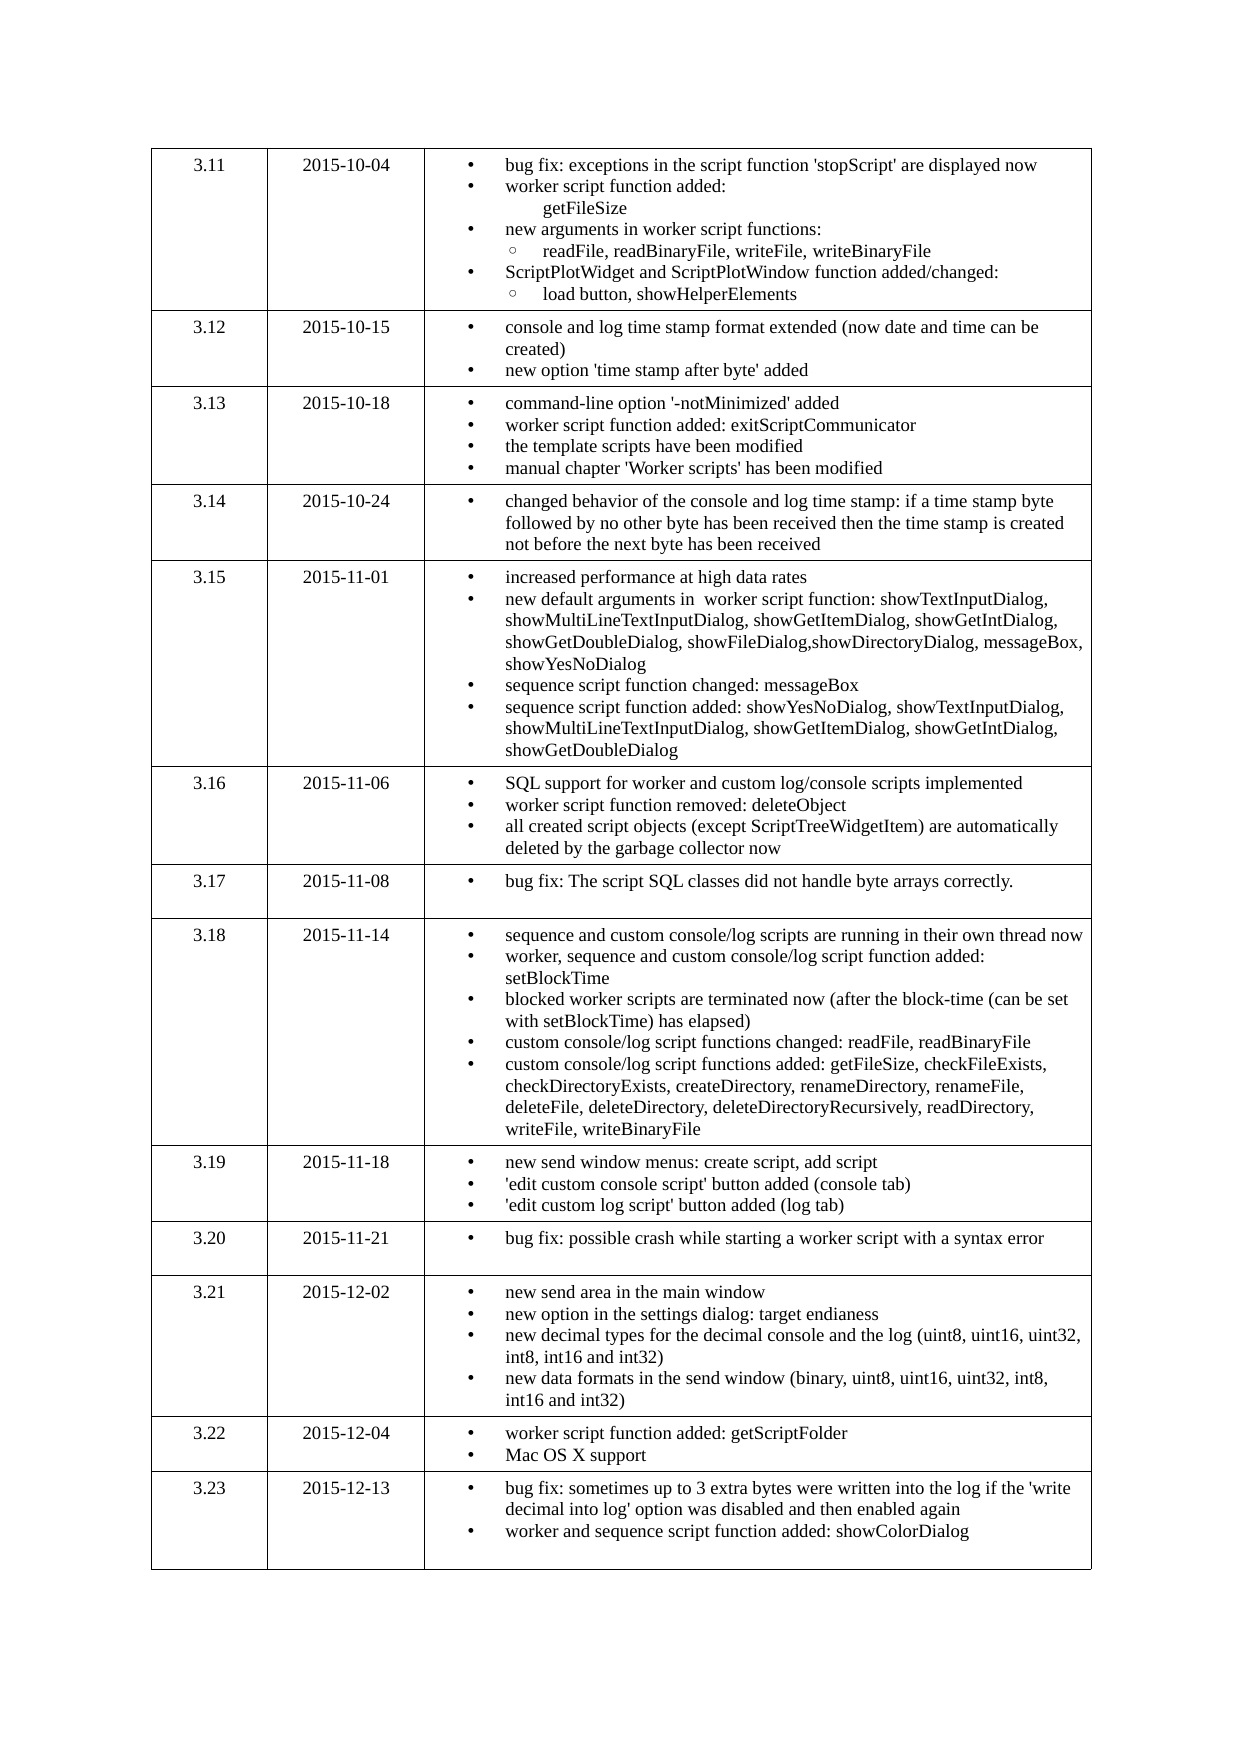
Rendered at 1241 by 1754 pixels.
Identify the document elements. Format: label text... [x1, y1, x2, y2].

table_cell 2015-12-13 [268, 1472, 424, 1569]
table_cell bug fix: sometimes up to 3 extra bytes were written into the log if the 'write decimal into log' option was disabled and then enabled again worker and sequence script function added: showColorDialog [425, 1472, 1091, 1569]
table_cell 2015-10-18 [268, 387, 424, 484]
table_cell 2015-11-08 [268, 865, 424, 918]
table_cell worker script function added: getScriptFolder Mac OS X support [425, 1417, 1091, 1471]
table_cell 3.16 [152, 767, 267, 864]
table_cell 2015-12-04 [268, 1417, 424, 1471]
table_cell 3.17 [152, 865, 267, 918]
table_cell 3.11 [152, 149, 267, 310]
table_cell 2015-11-01 [268, 561, 424, 766]
table_cell 2015-11-18 [268, 1146, 424, 1221]
table_cell increased performance at high data rates new default arguments in worker script function: showTextInputDialog, showMultiLineTextInputDialog, showGetItemDialog, showGetIntDialog, showGetDoubleDialog, showFileDialog,showDirectoryDialog, messageBox, showYesNoDialog sequence script function changed: messageBox sequence script function added: showYesNoDialog, showTextInputDialog, showMultiLineTextInputDialog, showGetItemDialog, showGetIntDialog, showGetDoubleDialog [425, 561, 1091, 766]
table_cell 3.22 [152, 1417, 267, 1471]
table_cell 2015-10-24 [268, 485, 424, 560]
table_cell 3.18 [152, 919, 267, 1145]
table_cell 3.23 [152, 1472, 267, 1569]
table_cell 2015-10-15 [268, 311, 424, 386]
table_cell 2015-10-04 [268, 149, 424, 310]
table_cell command-line option '-notMinimized' added worker script function added: exitScriptCommunicator the template scripts have been modified manual chapter 'Worker scripts' has been modified [425, 387, 1091, 484]
table_cell 2015-11-14 [268, 919, 424, 1145]
table_cell 3.15 [152, 561, 267, 766]
table_cell SQL support for worker and custom log/console scripts implemented worker script function removed: deleteObject all created script objects (except ScriptTreeWidgetItem) are automatically deleted by the garbage collector now [425, 767, 1091, 864]
table_cell bug fix: The script SQL classes did not handle byte arrays correctly. [425, 865, 1091, 918]
table_cell 3.21 [152, 1276, 267, 1416]
table_cell bug fix: exceptions in the script function 'stopScript' are displayed now worker script function added: getFileSize new arguments in worker script functions: readFile, readBinaryFile, writeFile, writeBinaryFile ScriptPlotWidget and ScriptPlotWindow function added/changed: load button, showHelperElements [425, 149, 1091, 310]
table_cell 3.19 [152, 1146, 267, 1221]
table_cell sequence and custom console/log scripts are running in their own thread now worker, sequence and custom console/log script function added: setBlockTime blocked worker scripts are terminated now (after the block-time (can be set with setBlockTime) has elapsed) custom console/log script functions changed: readFile, readBinaryFile custom console/log script functions added: getFileSize, checkFileExists, checkDirectoryExists, createDirectory, renameDirectory, renameFile, deleteFile, deleteDirectory, deleteDirectoryRecursively, readDirectory, writeFile, writeBinaryFile [425, 919, 1091, 1145]
table_cell 3.12 [152, 311, 267, 386]
table_cell bug fix: possible crash while starting a worker script with a syntax error [425, 1222, 1091, 1275]
table_cell 3.13 [152, 387, 267, 484]
table_cell changed behavior of the console and log time stamp: if a time stamp byte followed by no other byte has been received then the time stamp is created not before the next byte has been received [425, 485, 1091, 560]
table_cell 2015-11-21 [268, 1222, 424, 1275]
table_cell 2015-11-06 [268, 767, 424, 864]
table_cell 3.20 [152, 1222, 267, 1275]
table_cell console and log time stamp format extended (now date and time can be created) new option 'time stamp after byte' added [425, 311, 1091, 386]
table_cell new send area in the main window new option in the settings dialog: target endianess new decimal types for the decimal console and the log (uint8, uint16, uint32, int8, int16 and int32) new data formats in the send window (binary, uint8, uint16, uint32, int8, int16 and int32) [425, 1276, 1091, 1416]
table_cell new send window menus: create script, add script 'edit custom console script' button added (console tab) 'edit custom log script' button added (log tab) [425, 1146, 1091, 1221]
table_cell 3.14 [152, 485, 267, 560]
table_cell 2015-12-02 [268, 1276, 424, 1416]
